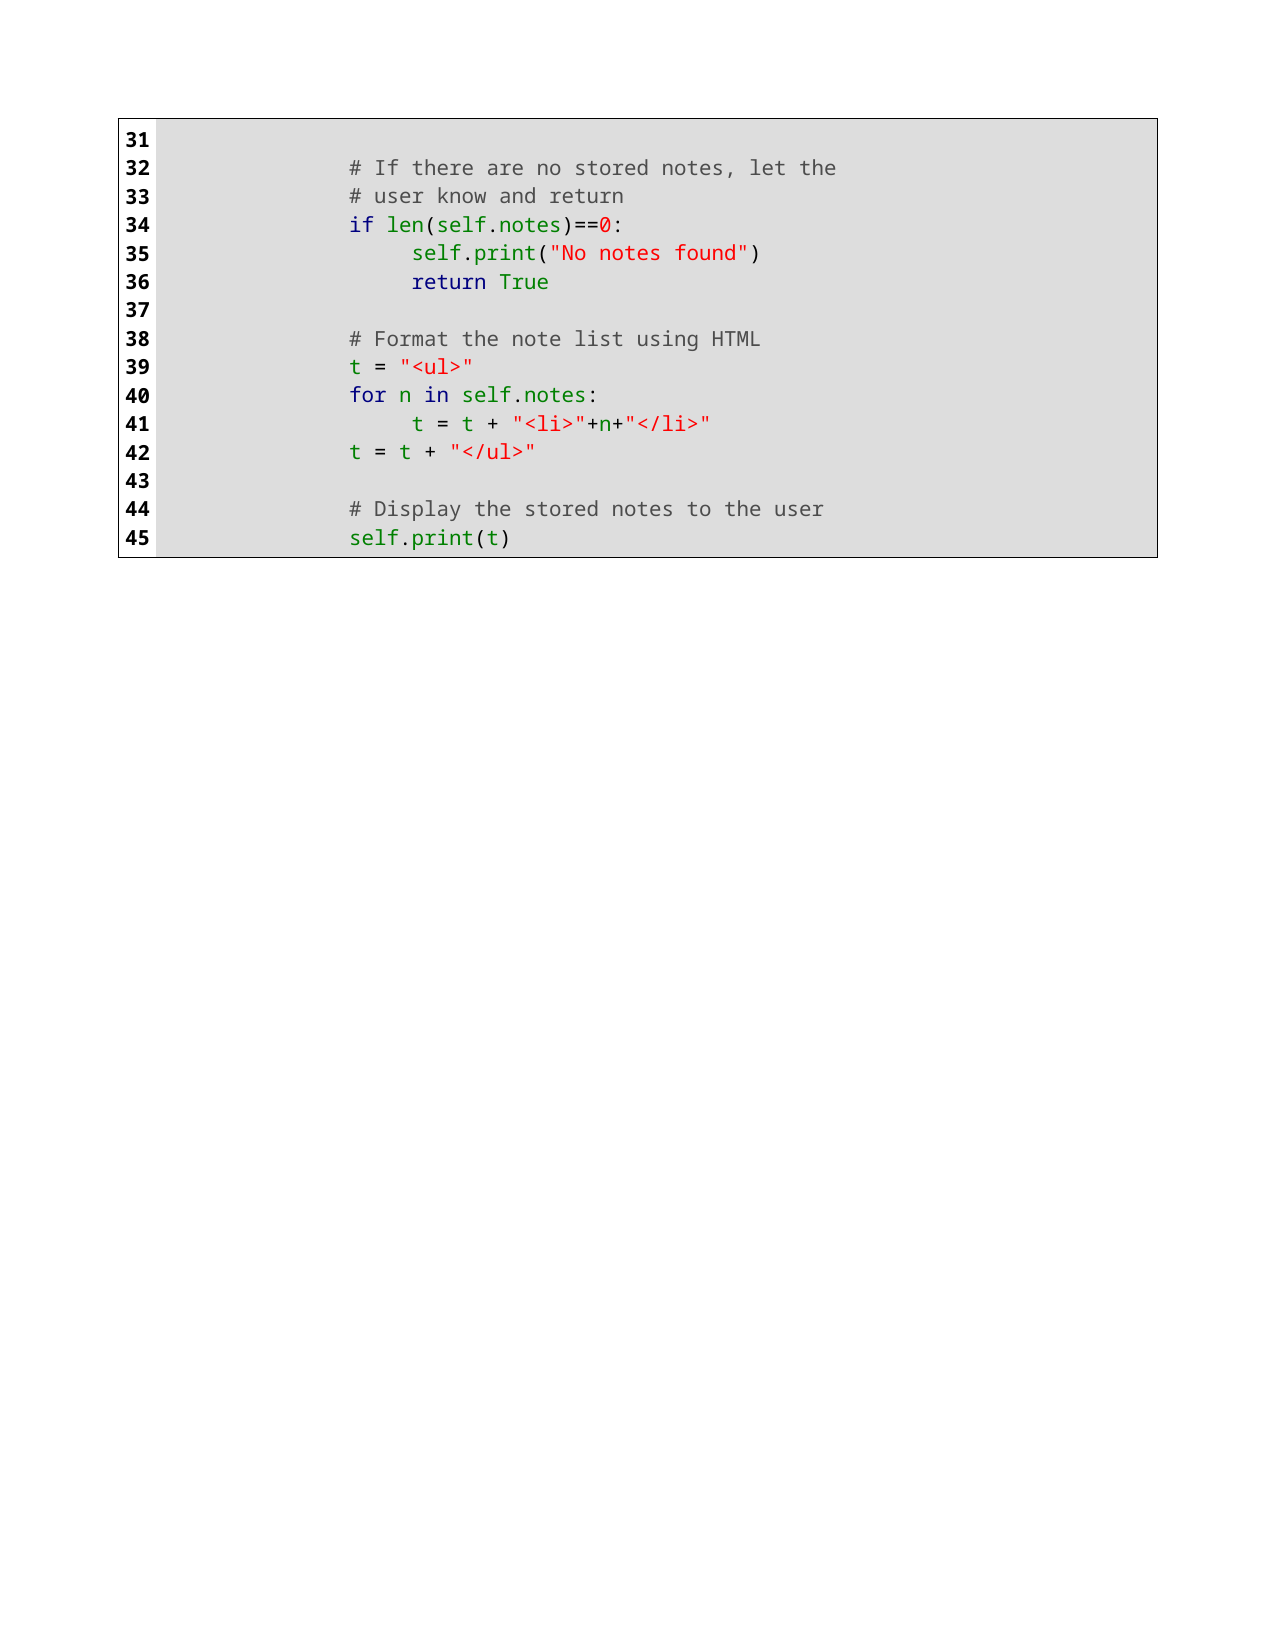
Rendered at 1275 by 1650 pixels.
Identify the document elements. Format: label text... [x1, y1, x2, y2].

table_header # If there are no stored notes, let the # user know and return if len(self.notes)==0: self.print("No notes found") return True # Format the note list using HTML t = "<ul>" for n in self.notes: t = t + "<li>"+n+"</li>" t = t + "</ul>" # Display the stored notes to the user self.print(t) [156, 119, 1157, 557]
table_header 31 32 33 34 35 36 37 38 39 40 41 42 43 44 45 [119, 119, 156, 557]
